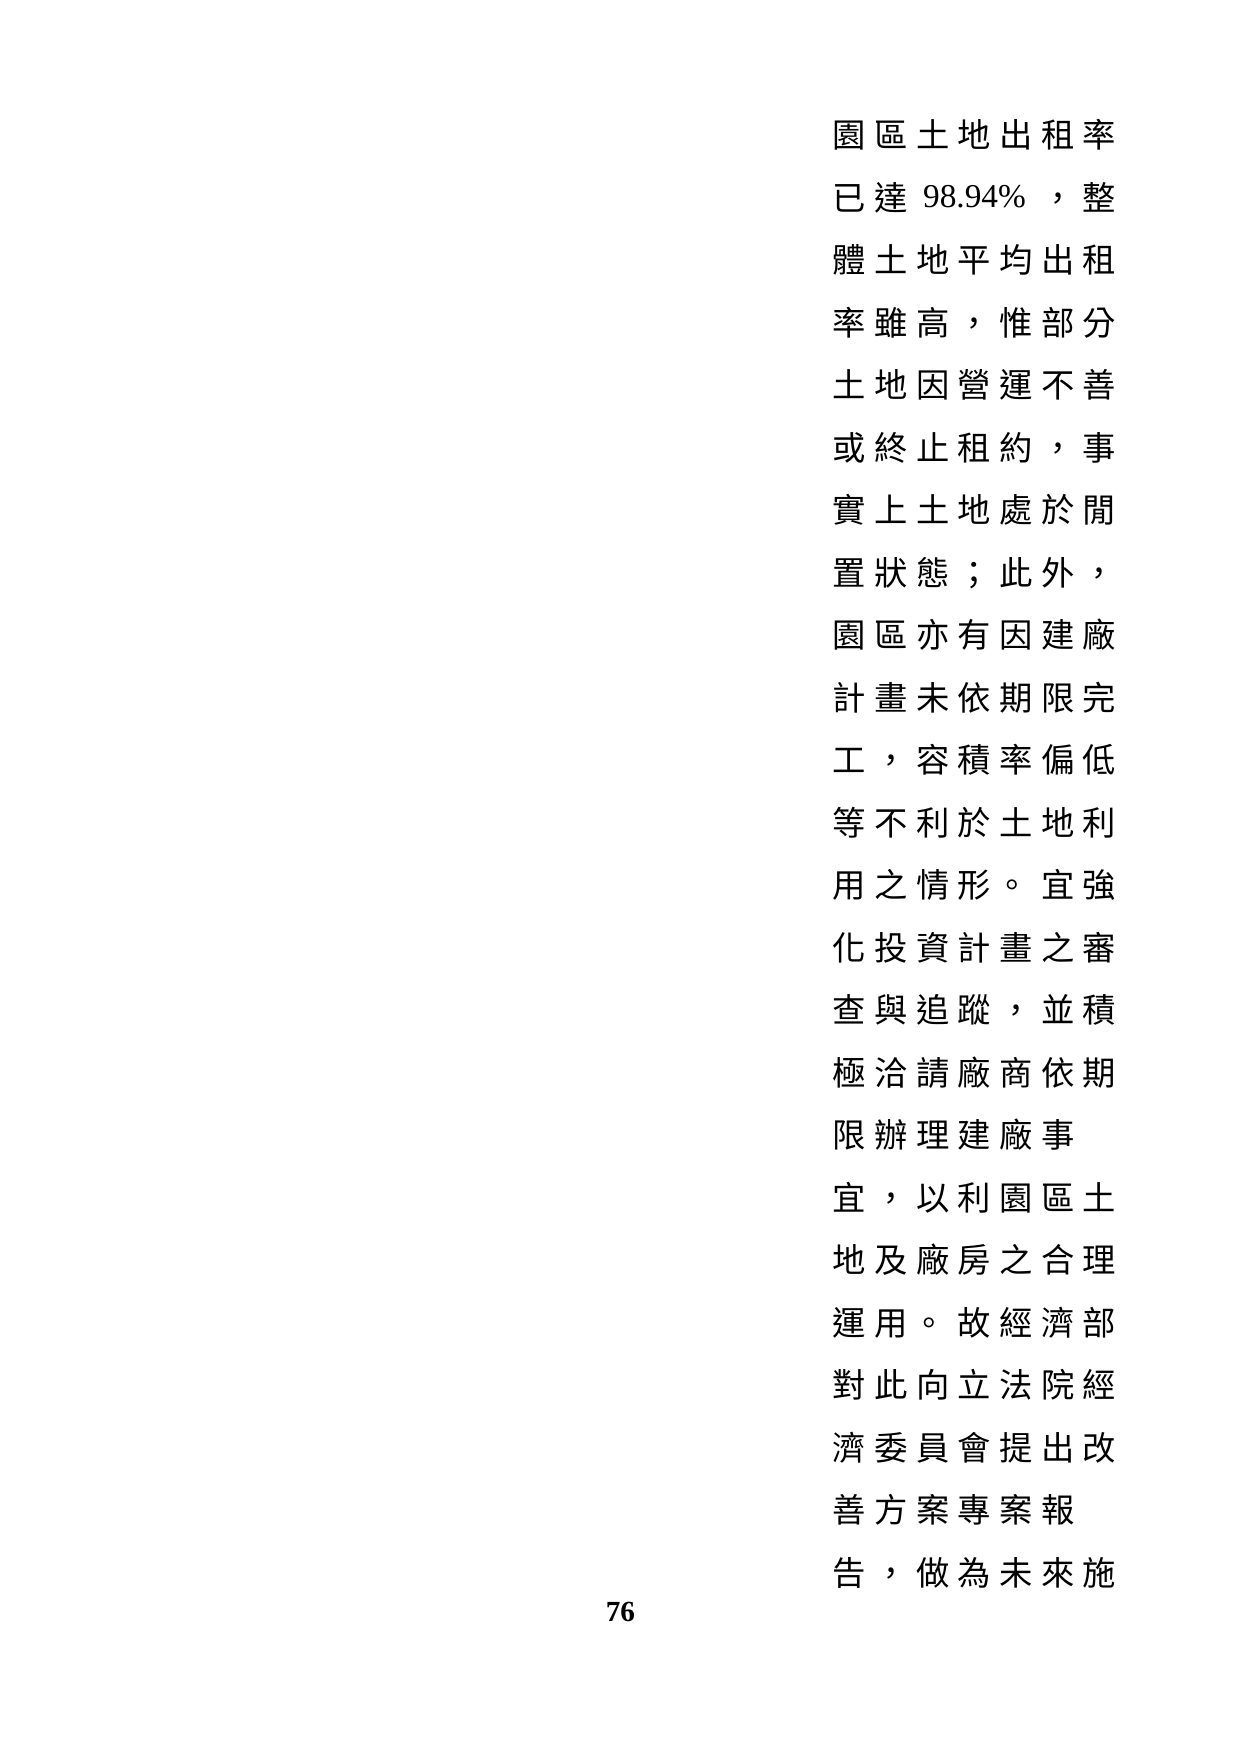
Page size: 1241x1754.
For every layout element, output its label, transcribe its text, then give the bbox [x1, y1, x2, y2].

list 園區土地出租率已達98.94%，整體土地平均出租率雖高，惟部分土地因營運不善或終止租約，事實上土地處於閒置狀態；此外，園區亦有因建廠計畫未依期限完工，容積率偏低等不利於土地利用之情形。宜強化投資計畫之審查與追蹤，並積極洽請廠商依期限辦理建廠事宜，以利園區土地及廠房之合理運用。故經濟部對此向立法院經濟委員會提出改善方案專案報告，做為未來施 [409, 92, 1120, 1592]
